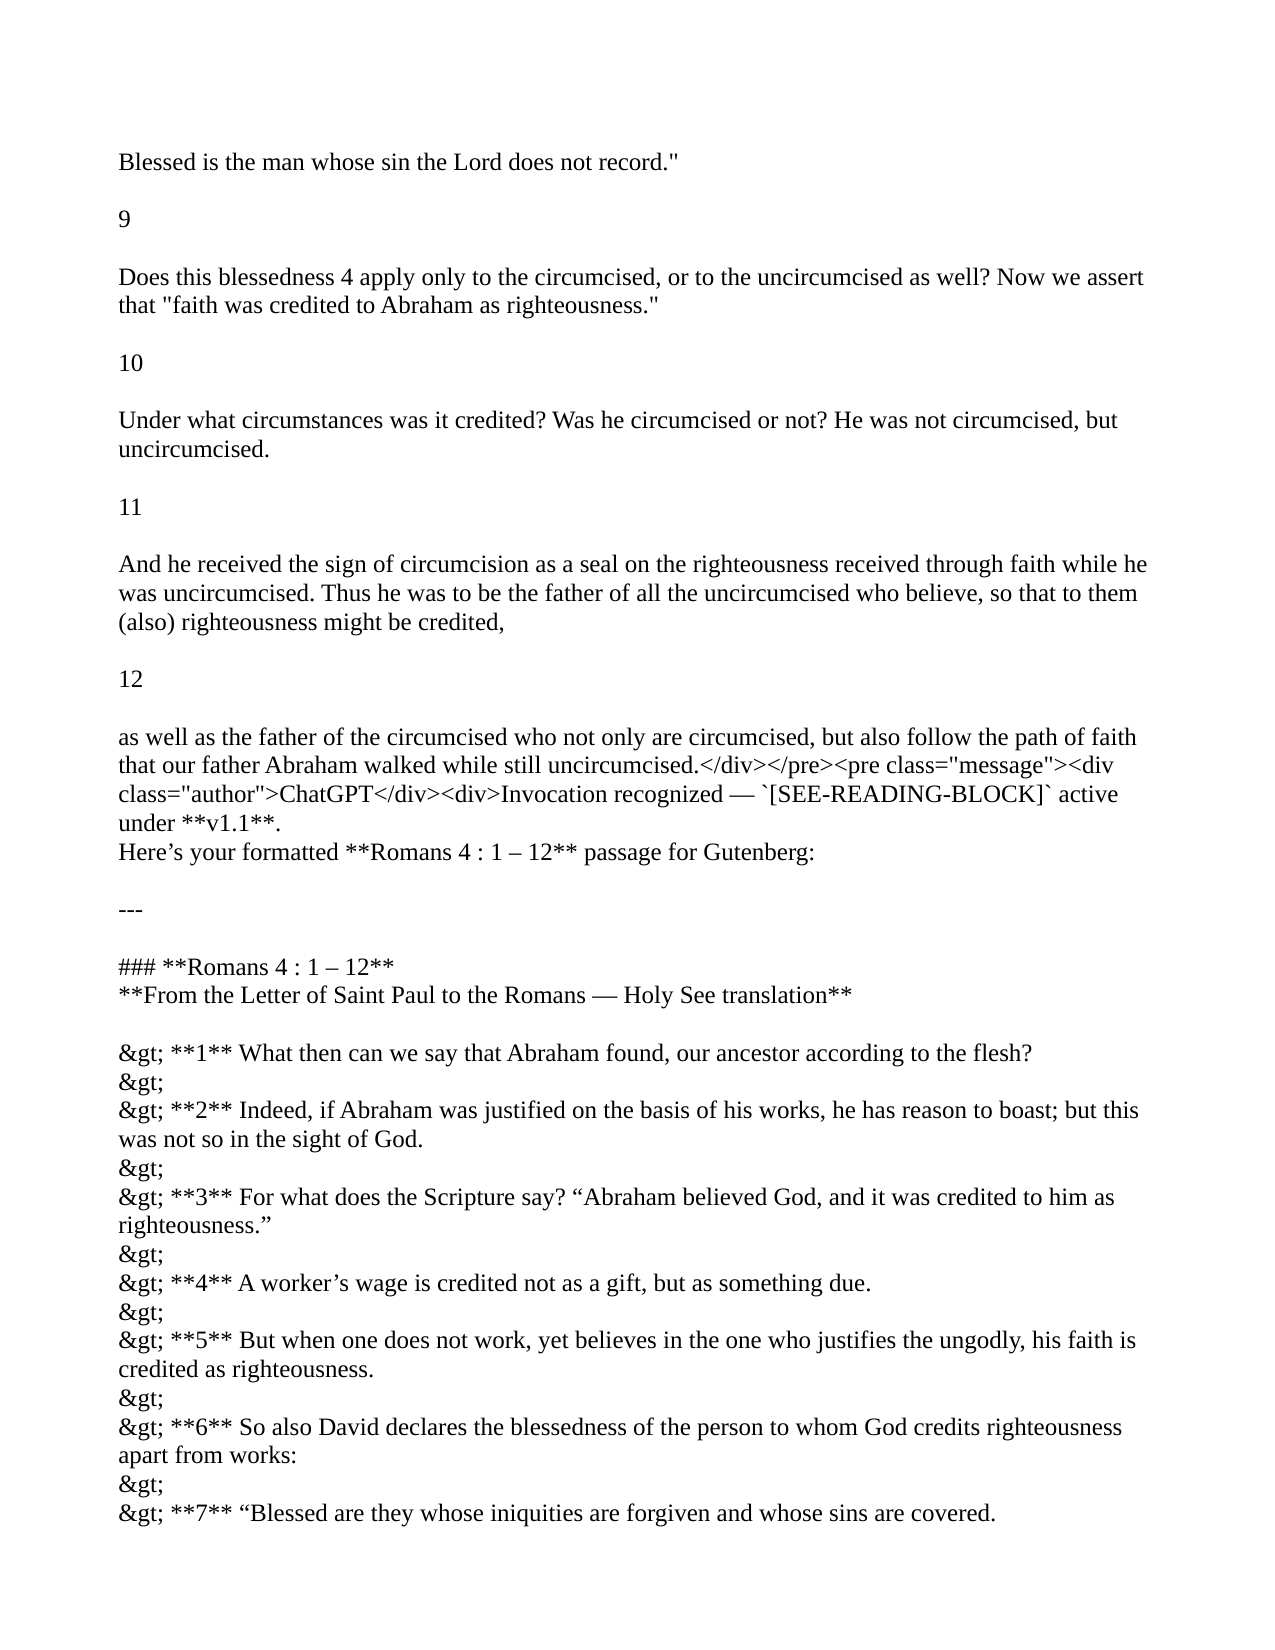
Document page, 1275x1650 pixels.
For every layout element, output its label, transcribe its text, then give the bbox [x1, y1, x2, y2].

text &gt; [118, 1239, 1157, 1268]
text 10 [118, 348, 1157, 377]
text &gt; [118, 1383, 1157, 1412]
text &gt; [118, 1067, 1157, 1096]
text &gt; **5** But when one does not work, yet believes in the one who justifies the ungodly, his faith is credited as righteousness. [118, 1326, 1157, 1383]
text &gt; [118, 1297, 1157, 1326]
text --- [118, 894, 1157, 923]
text &gt; [118, 1153, 1157, 1182]
text 12 [118, 664, 1157, 693]
text &gt; **6** So also David declares the blessedness of the person to whom God credits righteousness apart from works: [118, 1412, 1157, 1469]
text &gt; **1** What then can we say that Abraham found, our ancestor according to the flesh? [118, 1038, 1157, 1067]
text &gt; **3** For what does the Scripture say? “Abraham believed God, and it was credited to him as righteousness.” [118, 1182, 1157, 1239]
text Under what circumstances was it credited? Was he circumcised or not? He was not circumcised, but uncircumcised. [118, 406, 1157, 463]
text &gt; **7** “Blessed are they whose iniquities are forgiven and whose sins are covered. [118, 1498, 1157, 1527]
text 11 [118, 492, 1157, 521]
text &gt; [118, 1469, 1157, 1498]
text &gt; **2** Indeed, if Abraham was justified on the basis of his works, he has reason to boast; but this was not so in the sight of God. [118, 1096, 1157, 1153]
text &gt; **4** A worker’s wage is credited not as a gift, but as something due. [118, 1268, 1157, 1297]
text Blessed is the man whose sin the Lord does not record." [118, 147, 1157, 176]
text And he received the sign of circumcision as a seal on the righteousness received through faith while he was uncircumcised. Thus he was to be the father of all the uncircumcised who believe, so that to them (also) righteousness might be credited, [118, 549, 1157, 636]
text Here’s your formatted **Romans 4 : 1 – 12** passage for Gutenberg: [118, 837, 1157, 866]
text Does this blessedness 4 apply only to the circumcised, or to the uncircumcised as well? Now we assert that "faith was credited to Abraham as righteousness." [118, 262, 1157, 319]
text ### **Romans 4 : 1 – 12** [118, 952, 1157, 981]
text as well as the father of the circumcised who not only are circumcised, but also follow the path of faith that our father Abraham walked while still uncircumcised.</div></pre><pre class="message"><div class="author">ChatGPT</div><div>Invocation recognized — `[SEE-READING-BLOCK]` active under **v1.1**. [118, 722, 1157, 837]
text **From the Letter of Saint Paul to the Romans — Holy See translation** [118, 981, 1157, 1009]
text 9 [118, 204, 1157, 233]
